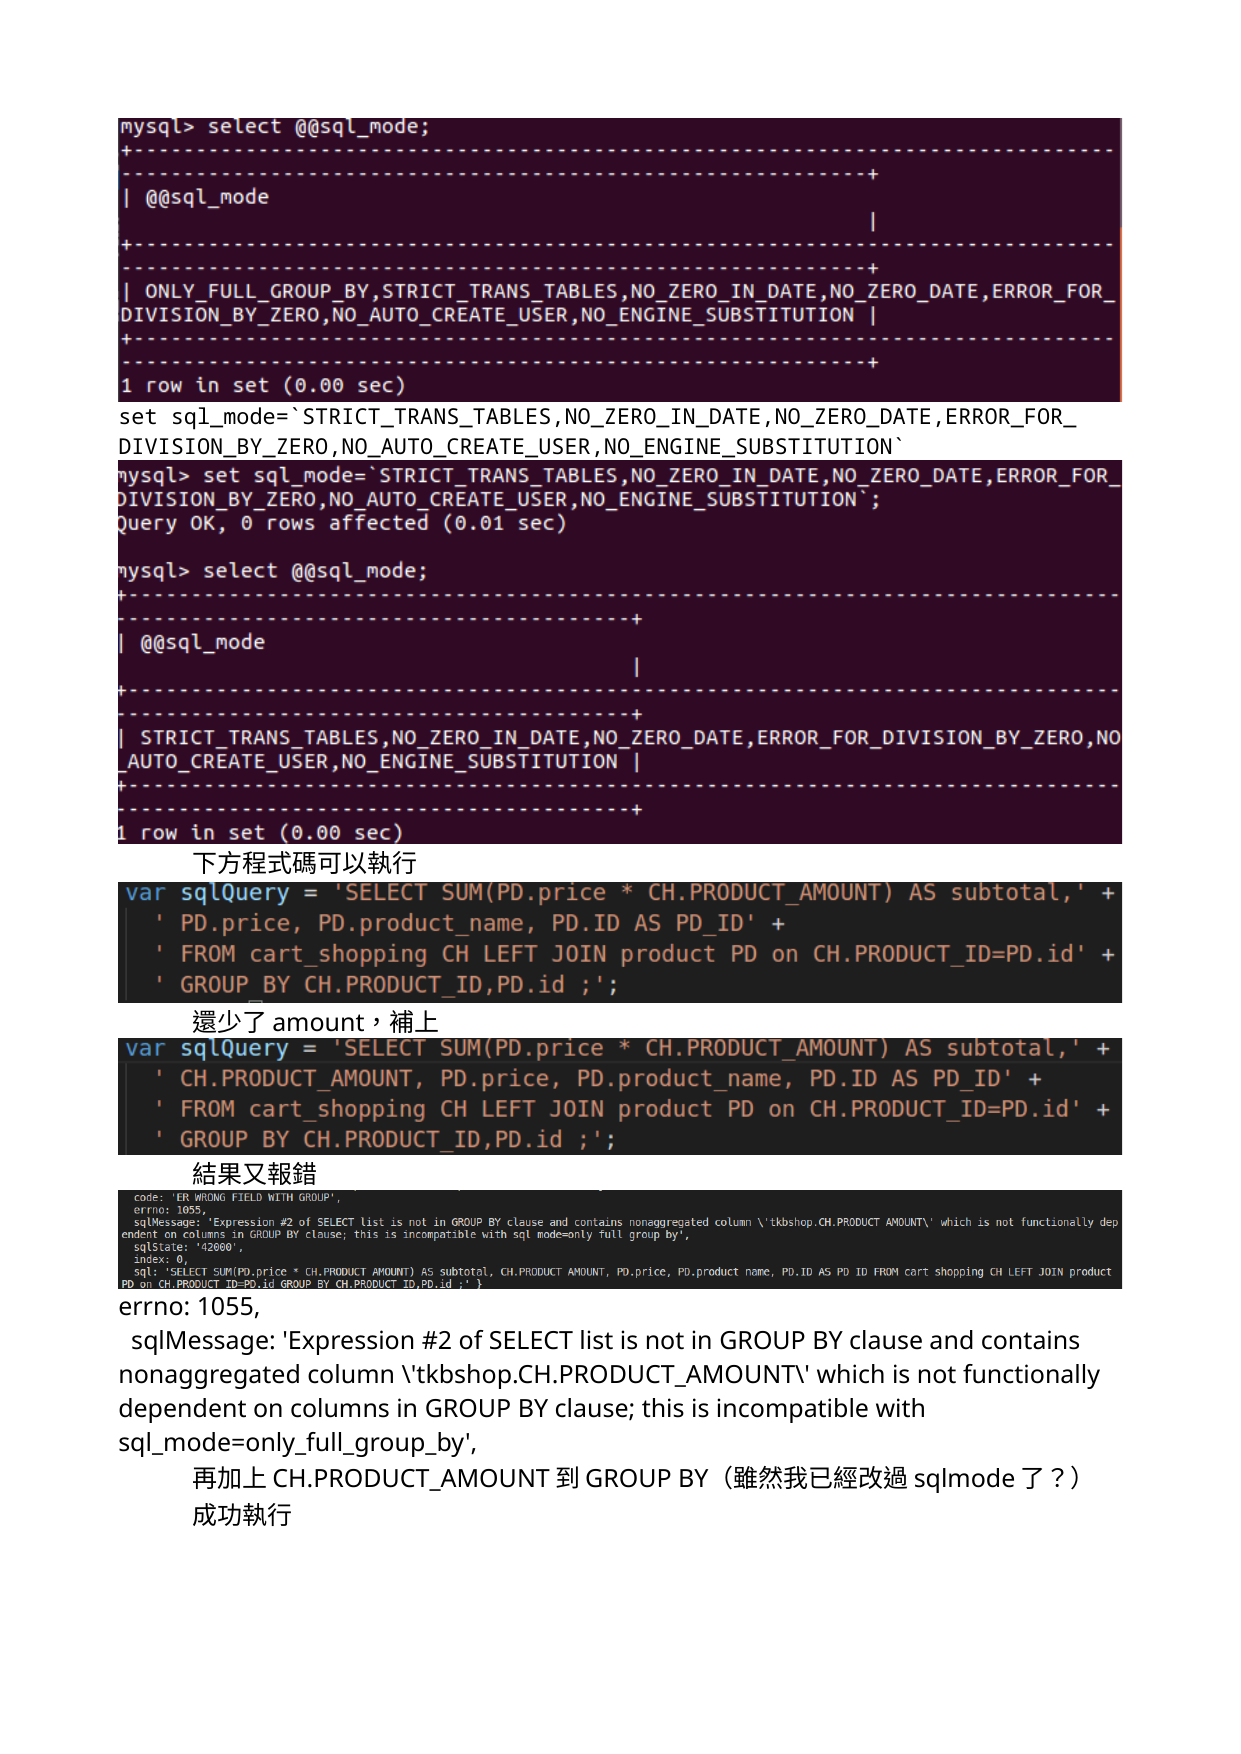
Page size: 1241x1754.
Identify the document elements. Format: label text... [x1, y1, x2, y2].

text 還少了amount，補上 [118, 1003, 1122, 1038]
picture [118, 882, 1123, 1003]
text DIVISION_BY_ZERO,NO_AUTO_CREATE_USER,NO_ENGINE_SUBSTITUTION` [118, 431, 1122, 460]
picture [118, 460, 1123, 844]
text 結果又報錯 [118, 1155, 1122, 1190]
picture [118, 118, 1123, 402]
text errno: 1055, [118, 1289, 1122, 1323]
text 下方程式碼可以執行 [118, 844, 1122, 879]
picture [118, 1190, 1123, 1289]
picture [118, 1038, 1123, 1155]
text 再加上CH.PRODUCT_AMOUNT到GROUP BY（雖然我已經改過sqlmode了？） [118, 1459, 1122, 1495]
text set sql_mode=`STRICT_TRANS_TABLES,NO_ZERO_IN_DATE,NO_ZERO_DATE,ERROR_FOR_ [118, 402, 1122, 431]
text 成功執行 [118, 1495, 1122, 1531]
text sqlMessage: 'Expression #2 of SELECT list is not in GROUP BY clause and contains nonaggregated column \'tkbshop.CH.PRODUCT_AMOUNT\' which is not functionally dependent on columns in GROUP BY clause; this is incompatible with sql_mode=only_full_group_by', [118, 1323, 1122, 1459]
